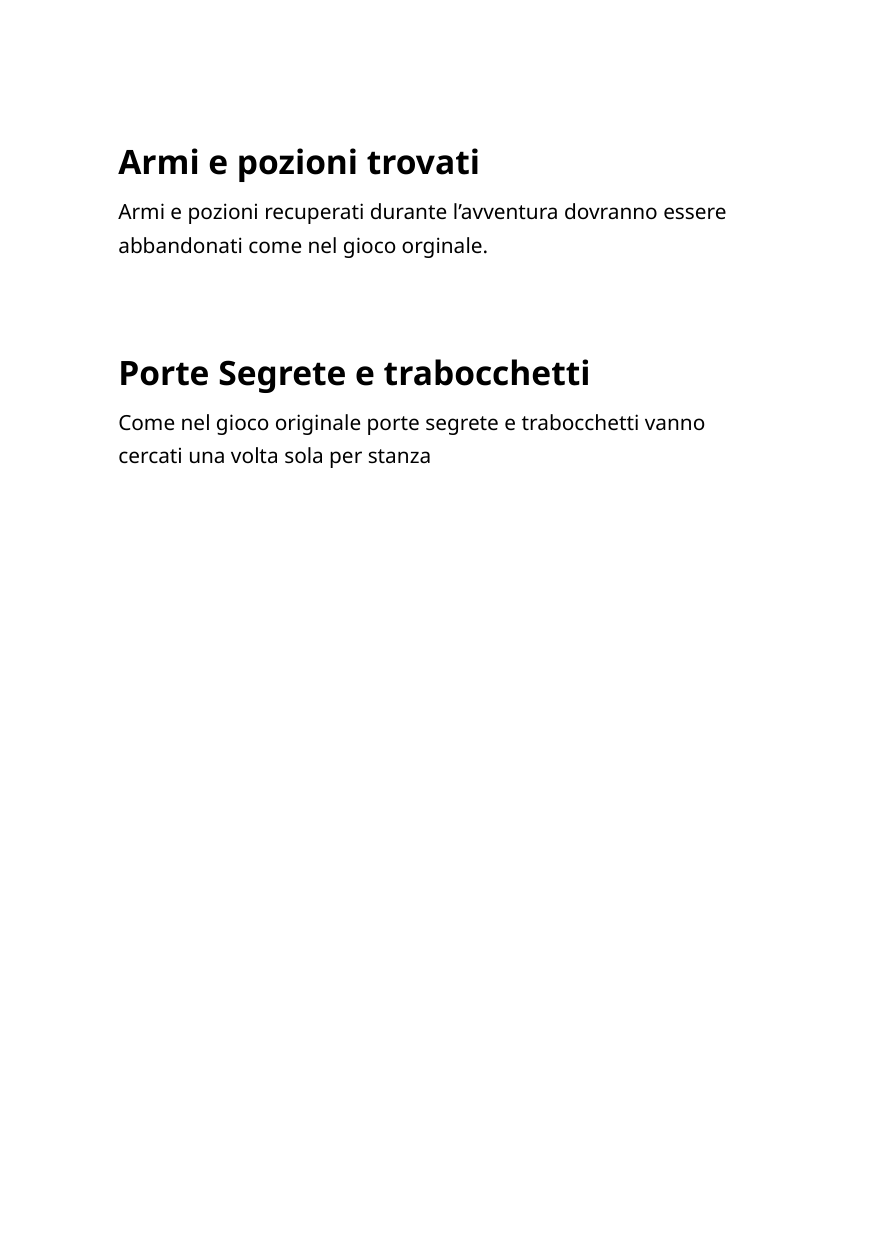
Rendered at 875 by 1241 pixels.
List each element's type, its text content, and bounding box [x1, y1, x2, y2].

text Armi e pozioni recuperati durante l’avventura dovranno essere abbandonati come nel gioco orginale. [118, 197, 756, 260]
text Come nel gioco originale porte segrete e trabocchetti vanno cercati una volta sola per stanza [118, 408, 756, 470]
subtitle Armi e pozioni trovati [118, 139, 756, 185]
subtitle Porte Segrete e trabocchetti [118, 349, 756, 395]
